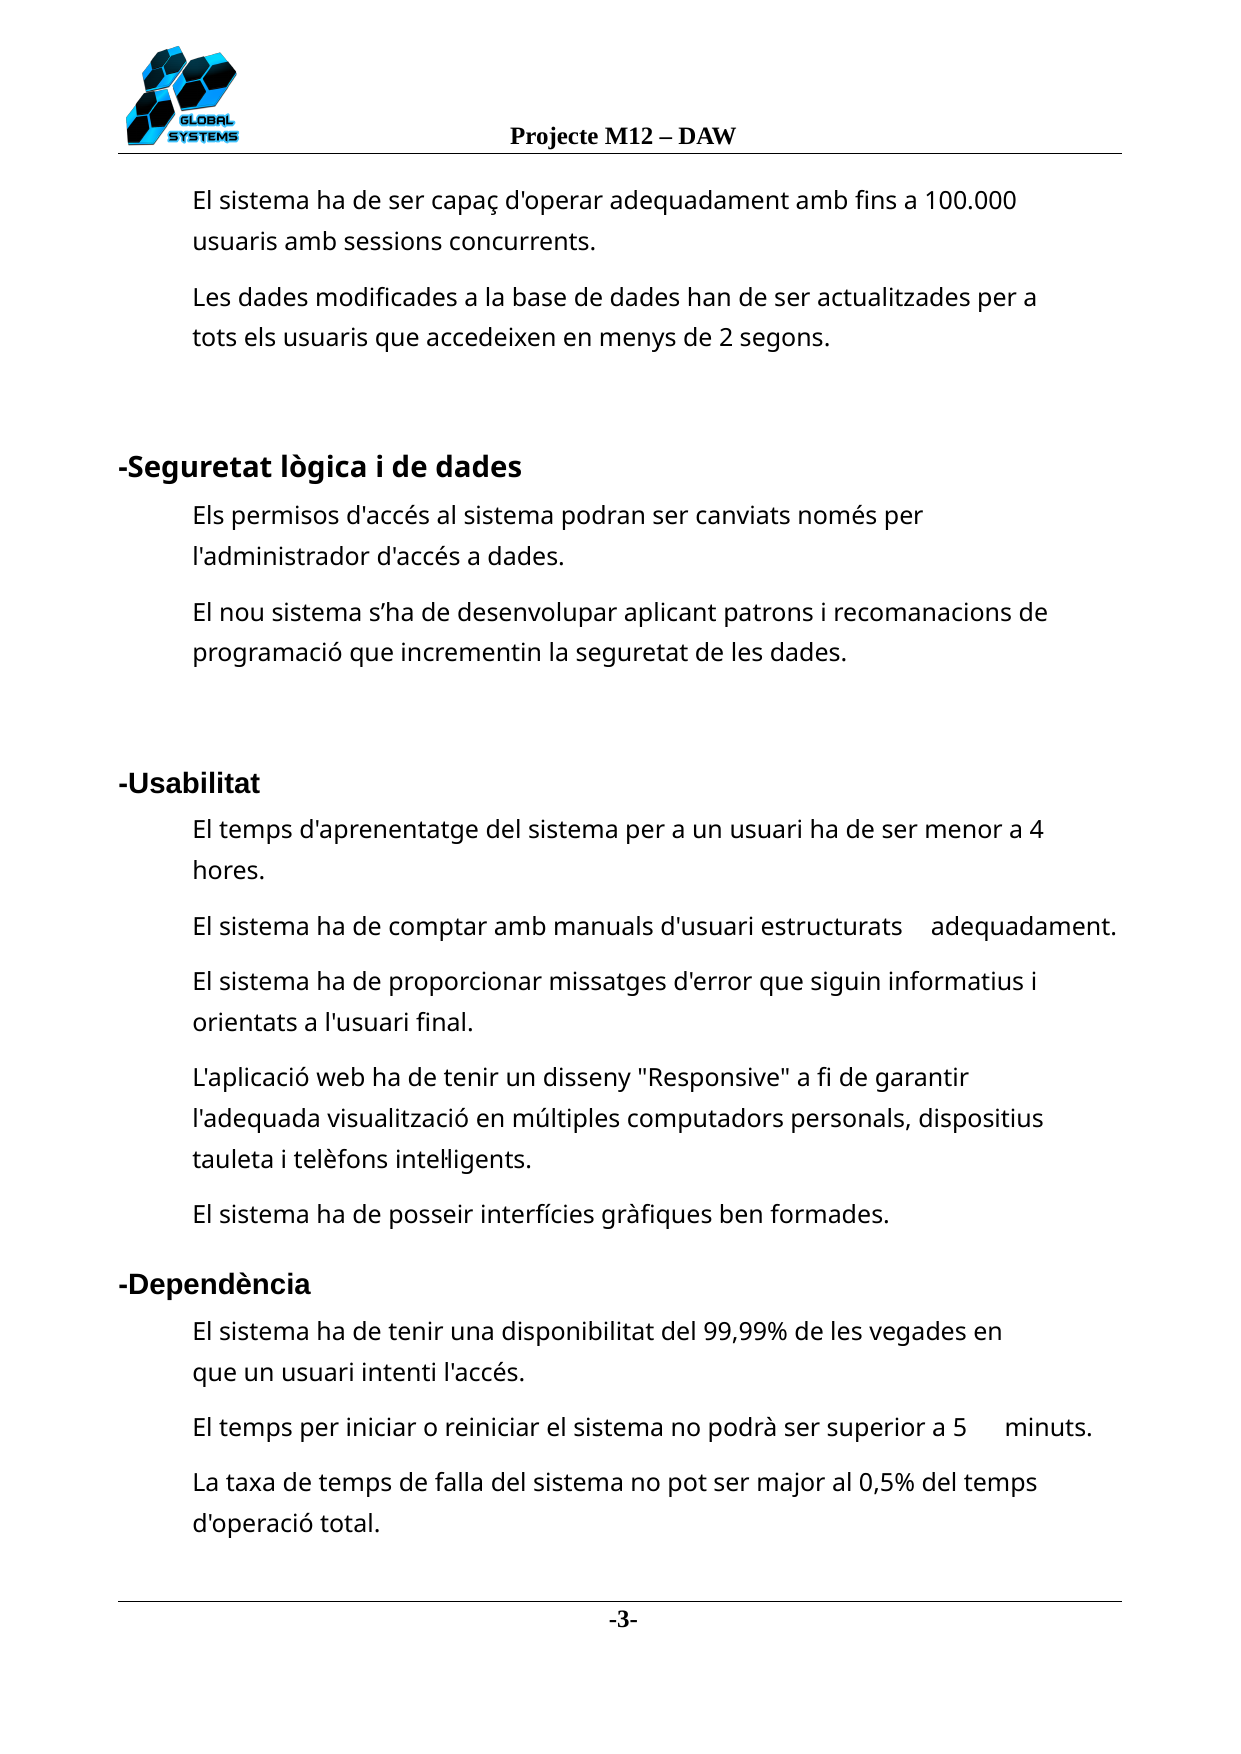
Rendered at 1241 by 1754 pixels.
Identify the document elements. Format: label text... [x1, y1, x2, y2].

subtitle -Seguretat lògica i de dades [118, 446, 1122, 486]
subtitle -Usabilitat [118, 766, 1122, 800]
text El sistema ha de comptar amb manuals d'usuari estructurats adequadament. [118, 908, 1122, 942]
text El sistema ha de proporcionar missatges d'error que siguin informatius i orientats a l'usuari final. [118, 964, 1122, 1039]
text La taxa de temps de falla del sistema no pot ser major al 0,5% del temps d'operació total. [118, 1465, 1122, 1540]
text El nou sistema s’ha de desenvolupar aplicant patrons i recomanacions de programació que incrementin la seguretat de les dades. [118, 594, 1122, 669]
text Els permisos d'accés al sistema podran ser canviats només per l'administrador d'accés a dades. [118, 498, 1122, 573]
text El sistema ha de tenir una disponibilitat del 99,99% de les vegades en que un usuari intenti l'accés. [118, 1313, 1122, 1388]
subtitle -Dependència [118, 1267, 1122, 1301]
text El temps d'aprenentatge del sistema per a un usuari ha de ser menor a 4 hores. [118, 812, 1122, 887]
text El sistema ha de ser capaç d'operar adequadament amb fins a 100.000 usuaris amb sessions concurrents. [118, 183, 1122, 258]
text El temps per iniciar o reiniciar el sistema no podrà ser superior a 5 minuts. [118, 1410, 1122, 1444]
text Les dades modificades a la base de dades han de ser actualitzades per a tots els usuaris que accedeixen en menys de 2 segons. [118, 279, 1122, 354]
text L'aplicació web ha de tenir un disseny "Responsive" a fi de garantir l'adequada visualització en múltiples computadors personals, dispositius tauleta i telèfons intel·ligents. [118, 1060, 1122, 1176]
text El sistema ha de posseir interfícies gràfiques ben formades. [118, 1197, 1122, 1231]
picture [121, 20, 244, 165]
